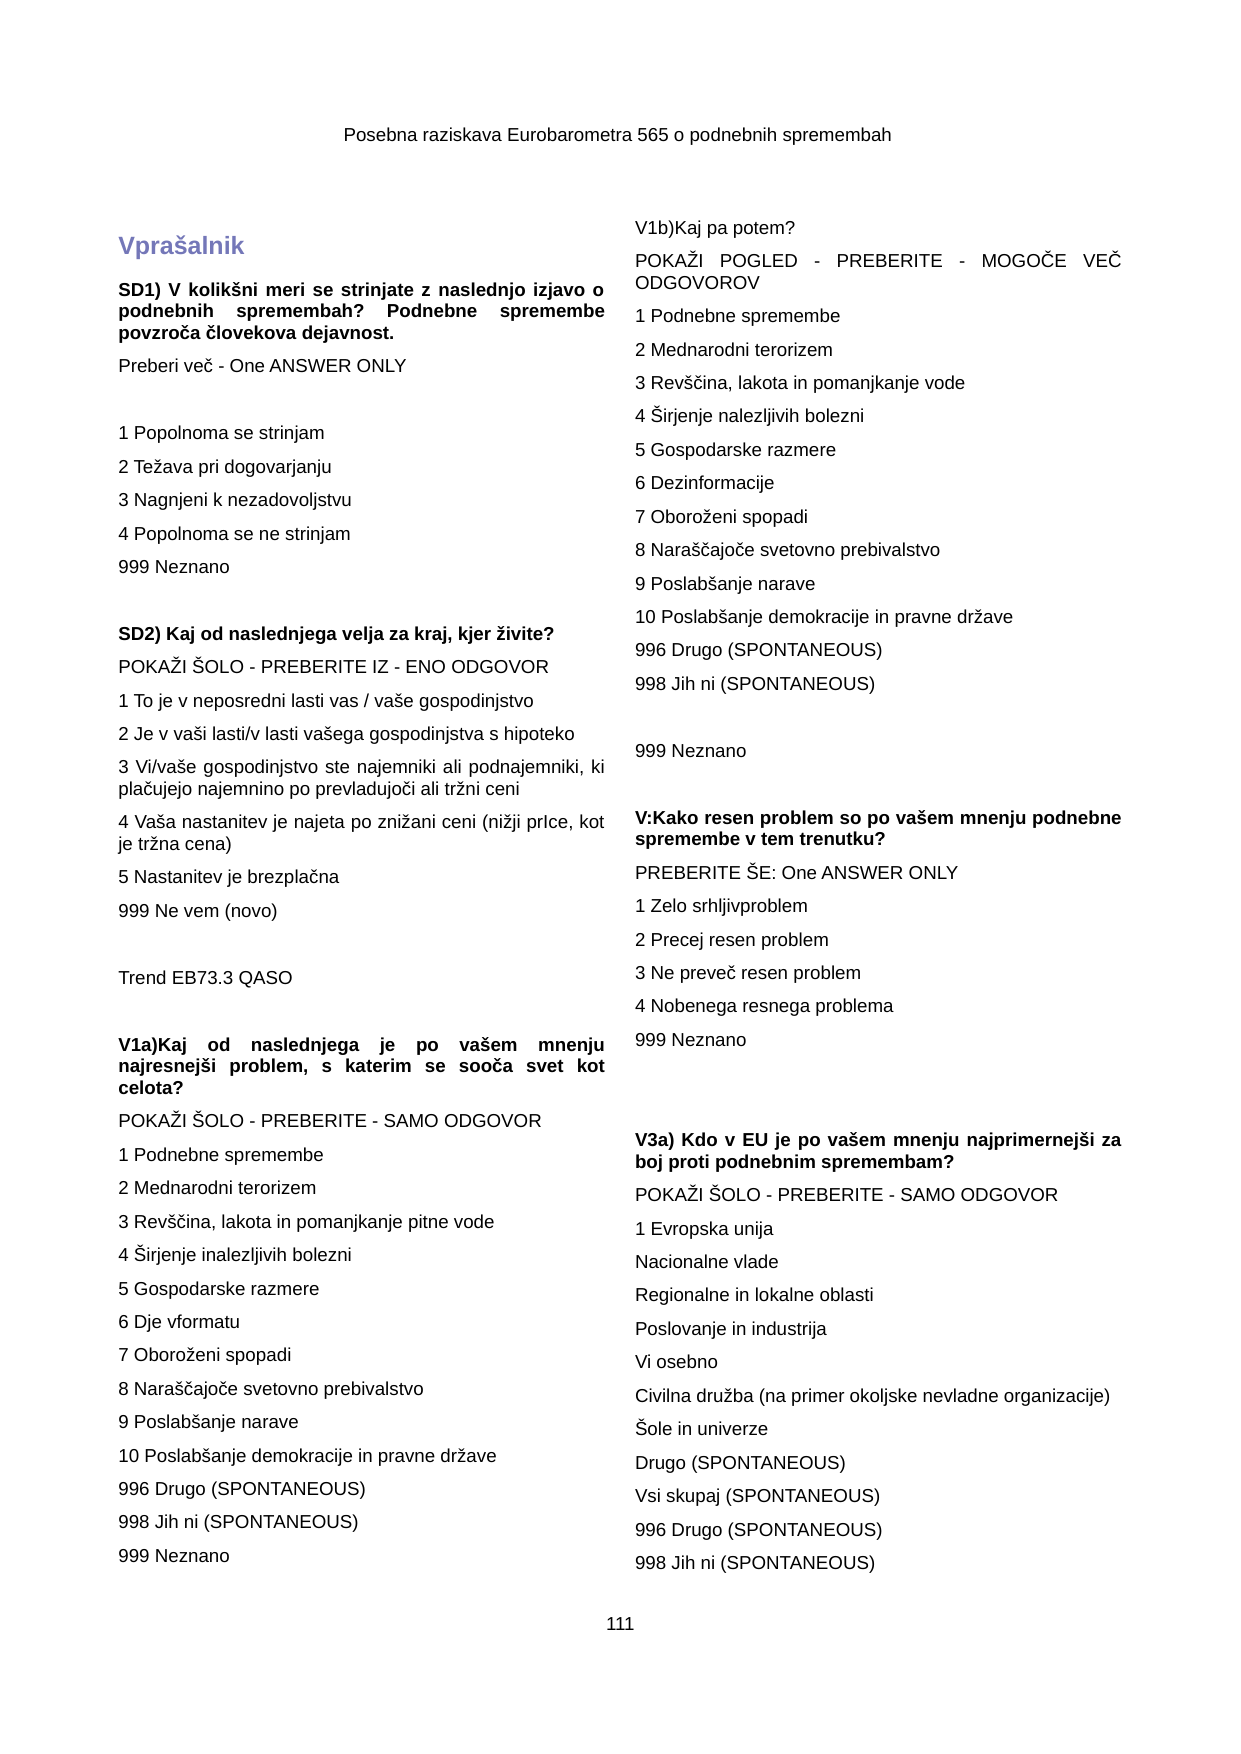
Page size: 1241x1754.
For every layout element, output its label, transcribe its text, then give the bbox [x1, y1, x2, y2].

text V:Kako resen problem so po vašem mnenju podnebne spremembe v tem trenutku? [635, 806, 1122, 849]
text 6 Dje vformatu [118, 1311, 605, 1332]
text 5 Gospodarske razmere [118, 1277, 605, 1299]
text 2 Je v vaši lasti/v lasti vašega gospodinjstva s hipoteko [118, 723, 605, 744]
text 6 Dezinformacije [635, 472, 1122, 494]
text PREBERITE ŠE: One ANSWER ONLY [635, 861, 1122, 883]
text 3 Ne preveč resen problem [635, 962, 1122, 983]
text 1 Podnebne spremembe [118, 1143, 605, 1165]
text Nacionalne vlade [635, 1251, 1122, 1272]
text V1a)Kaj od naslednjega je po vašem mnenju najresnejši problem, s katerim se sooča svet kot celota? [118, 1033, 605, 1098]
text 996 Drugo (SPONTANEOUS) [118, 1478, 605, 1499]
text 1 Podnebne spremembe [635, 305, 1122, 326]
text 5 Gospodarske razmere [635, 439, 1122, 460]
text Regionalne in lokalne oblasti [635, 1284, 1122, 1306]
text 999 Neznano [118, 556, 605, 577]
text Preberi več - One ANSWER ONLY [118, 355, 605, 377]
text 4 Nobenega resnega problema [635, 995, 1122, 1017]
text POKAŽI ŠOLO - PREBERITE - SAMO ODGOVOR [635, 1184, 1122, 1206]
text 996 Drugo (SPONTANEOUS) [635, 1518, 1122, 1540]
text 7 Oboroženi spopadi [635, 506, 1122, 527]
text 10 Poslabšanje demokracije in pravne države [635, 606, 1122, 627]
text 5 Nastanitev je brezplačna [118, 866, 605, 888]
text Civilna družba (na primer okoljske nevladne organizacije) [635, 1384, 1122, 1406]
text 1 Evropska unija [635, 1217, 1122, 1239]
text 3 Vi/vaše gospodinjstvo ste najemniki ali podnajemniki, ki plačujejo najemnino po prevladujoči ali tržni ceni [118, 756, 605, 799]
text 999 Neznano [118, 1545, 605, 1566]
text 4 Vaša nastanitev je najeta po znižani ceni (nižji prIce, kot je tržna cena) [118, 811, 605, 854]
text 999 Ne vem (novo) [118, 900, 605, 921]
text SD1) V kolikšni meri se strinjate z naslednjo izjavo o podnebnih spremembah? Podnebne spremembe povzroča človekova dejavnost. [118, 278, 605, 343]
text 8 Naraščajoče svetovno prebivalstvo [118, 1378, 605, 1399]
text 2 Precej resen problem [635, 928, 1122, 950]
text 4 Širjenje inalezljivih bolezni [118, 1244, 605, 1265]
text 998 Jih ni (SPONTANEOUS) [635, 1552, 1122, 1573]
text 1 Popolnoma se strinjam [118, 422, 605, 443]
text POKAŽI POGLED - PREBERITE - MOGOČE VEČ ODGOVOROV [635, 250, 1122, 293]
text 1 To je v neposredni lasti vas / vaše gospodinjstvo [118, 689, 605, 711]
text Vsi skupaj (SPONTANEOUS) [635, 1485, 1122, 1506]
text POKAŽI ŠOLO - PREBERITE IZ - ENO ODGOVOR [118, 656, 605, 678]
text 3 Revščina, lakota in pomanjkanje vode [635, 372, 1122, 393]
text Poslovanje in industrija [635, 1318, 1122, 1339]
text 1 Zelo srhljivproblem [635, 895, 1122, 916]
text 4 Popolnoma se ne strinjam [118, 522, 605, 544]
text 998 Jih ni (SPONTANEOUS) [118, 1511, 605, 1533]
text 9 Poslabšanje narave [118, 1411, 605, 1433]
text 2 Mednarodni terorizem [118, 1177, 605, 1198]
subtitle Vprašalnik [118, 231, 605, 260]
text Vi osebno [635, 1351, 1122, 1373]
text 999 Neznano [635, 1029, 1122, 1050]
text 996 Drugo (SPONTANEOUS) [635, 639, 1122, 661]
text 4 Širjenje nalezljivih bolezni [635, 405, 1122, 427]
text Drugo (SPONTANEOUS) [635, 1451, 1122, 1473]
text V1b)Kaj pa potem? [635, 216, 1122, 238]
text 3 Nagnjeni k nezadovoljstvu [118, 489, 605, 510]
text 7 Oboroženi spopadi [118, 1344, 605, 1366]
text SD2) Kaj od naslednjega velja za kraj, kjer živite? [118, 623, 605, 644]
text Šole in univerze [635, 1418, 1122, 1439]
text 2 Težava pri dogovarjanju [118, 455, 605, 477]
text 10 Poslabšanje demokracije in pravne države [118, 1444, 605, 1466]
text 3 Revščina, lakota in pomanjkanje pitne vode [118, 1210, 605, 1232]
text 2 Mednarodni terorizem [635, 338, 1122, 360]
text V3a) Kdo v EU je po vašem mnenju najprimernejši za boj proti podnebnim spremembam? [635, 1129, 1122, 1172]
text 999 Neznano [635, 739, 1122, 761]
text Trend EB73.3 QASO [118, 967, 605, 988]
text 9 Poslabšanje narave [635, 572, 1122, 594]
text 8 Naraščajoče svetovno prebivalstvo [635, 539, 1122, 561]
text 998 Jih ni (SPONTANEOUS) [635, 673, 1122, 694]
text POKAŽI ŠOLO - PREBERITE - SAMO ODGOVOR [118, 1110, 605, 1132]
